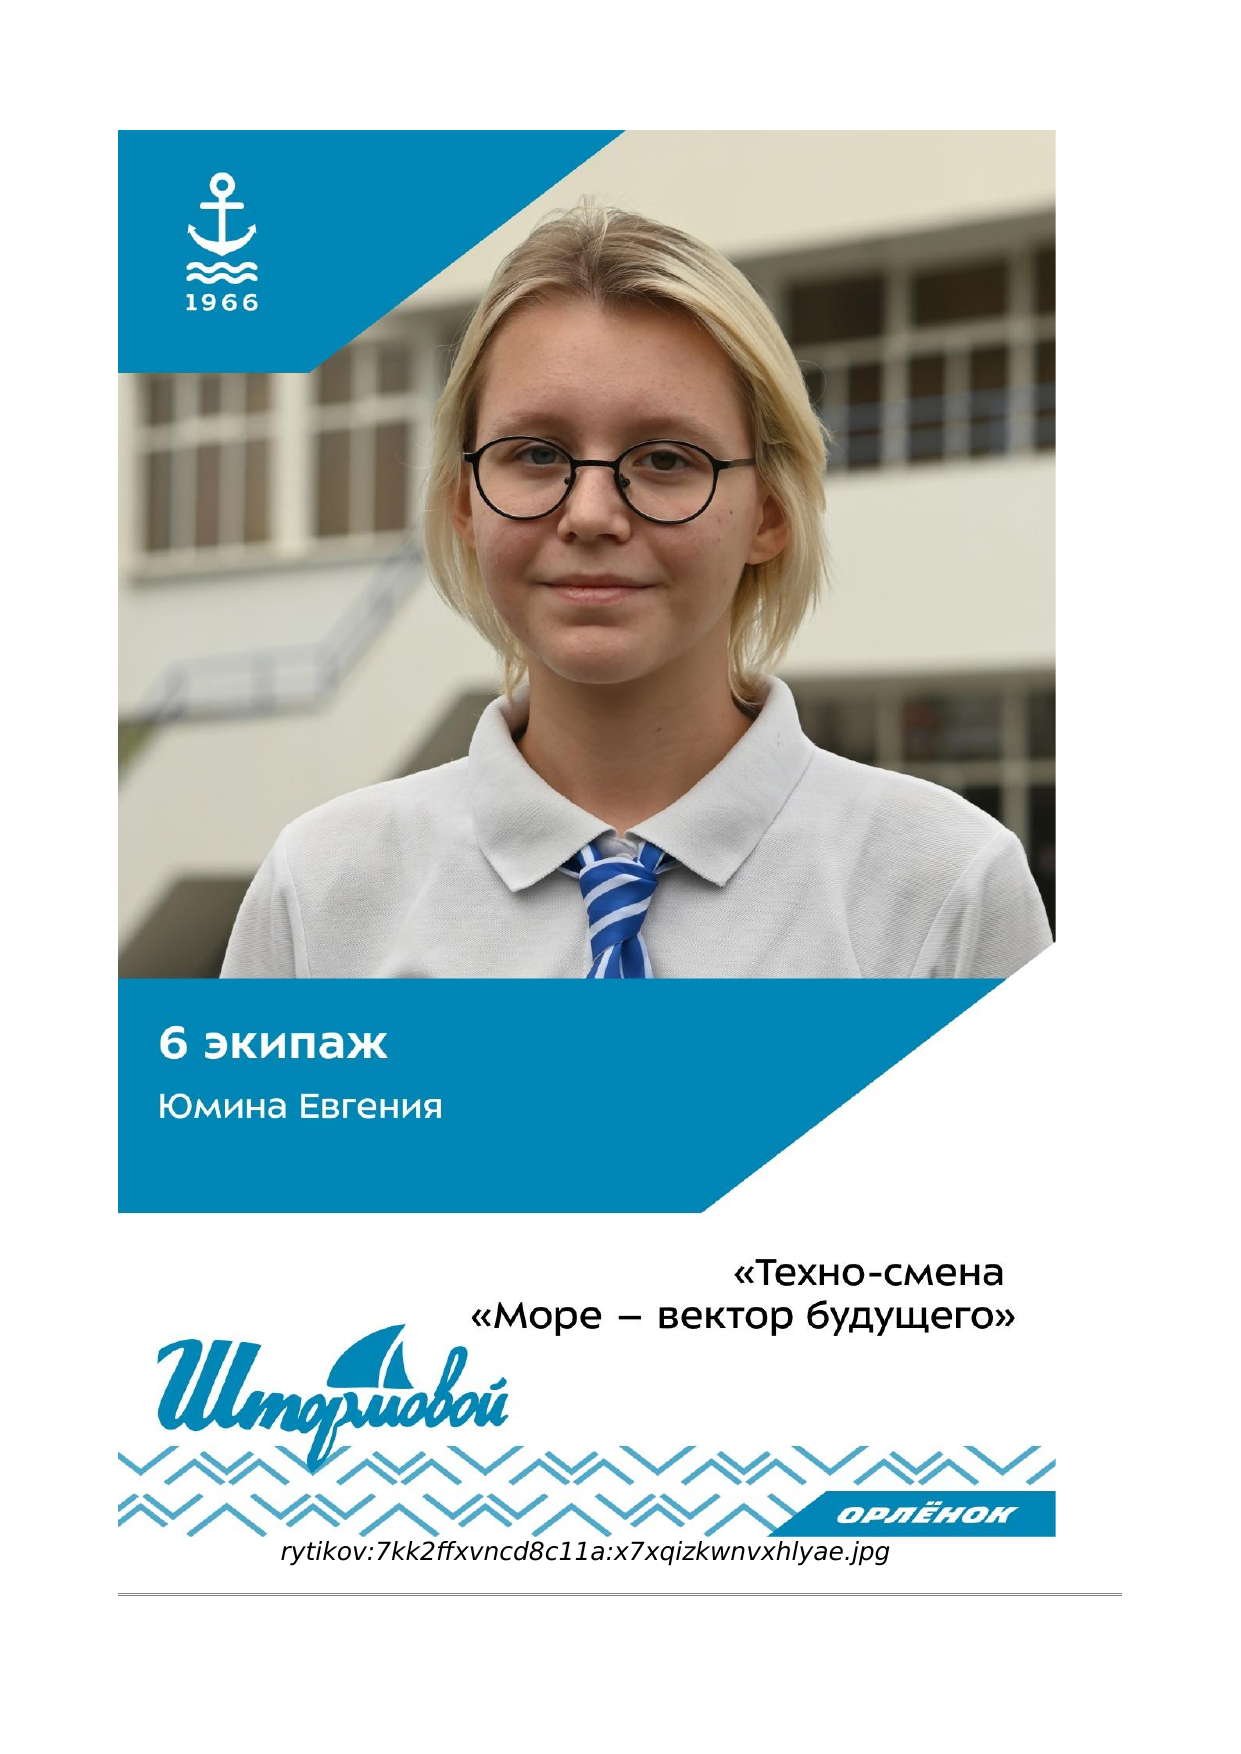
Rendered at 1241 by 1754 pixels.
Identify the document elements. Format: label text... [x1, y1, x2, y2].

picture [243, 293, 258, 311]
picture [187, 294, 196, 311]
picture [160, 1026, 188, 1060]
picture [357, 1098, 398, 1118]
picture [913, 1500, 1018, 1524]
text rytikov:7kk2ffxvncd8c11a:x7xqizkwnvxhlyae.jpg [118, 1537, 1056, 1566]
picture [205, 1033, 228, 1060]
picture [232, 1033, 256, 1060]
picture [837, 1506, 917, 1525]
picture [186, 260, 258, 284]
picture [118, 130, 1056, 1537]
picture [301, 1094, 356, 1118]
picture [195, 1099, 221, 1118]
picture [224, 1098, 243, 1118]
picture [222, 294, 237, 311]
picture [269, 1098, 286, 1118]
picture [202, 294, 216, 311]
picture [319, 1033, 343, 1059]
picture [402, 1097, 442, 1118]
picture [187, 172, 256, 256]
picture [160, 1094, 193, 1118]
picture [291, 1033, 315, 1060]
picture [260, 1032, 285, 1059]
picture [246, 1098, 265, 1118]
picture [348, 1033, 387, 1059]
